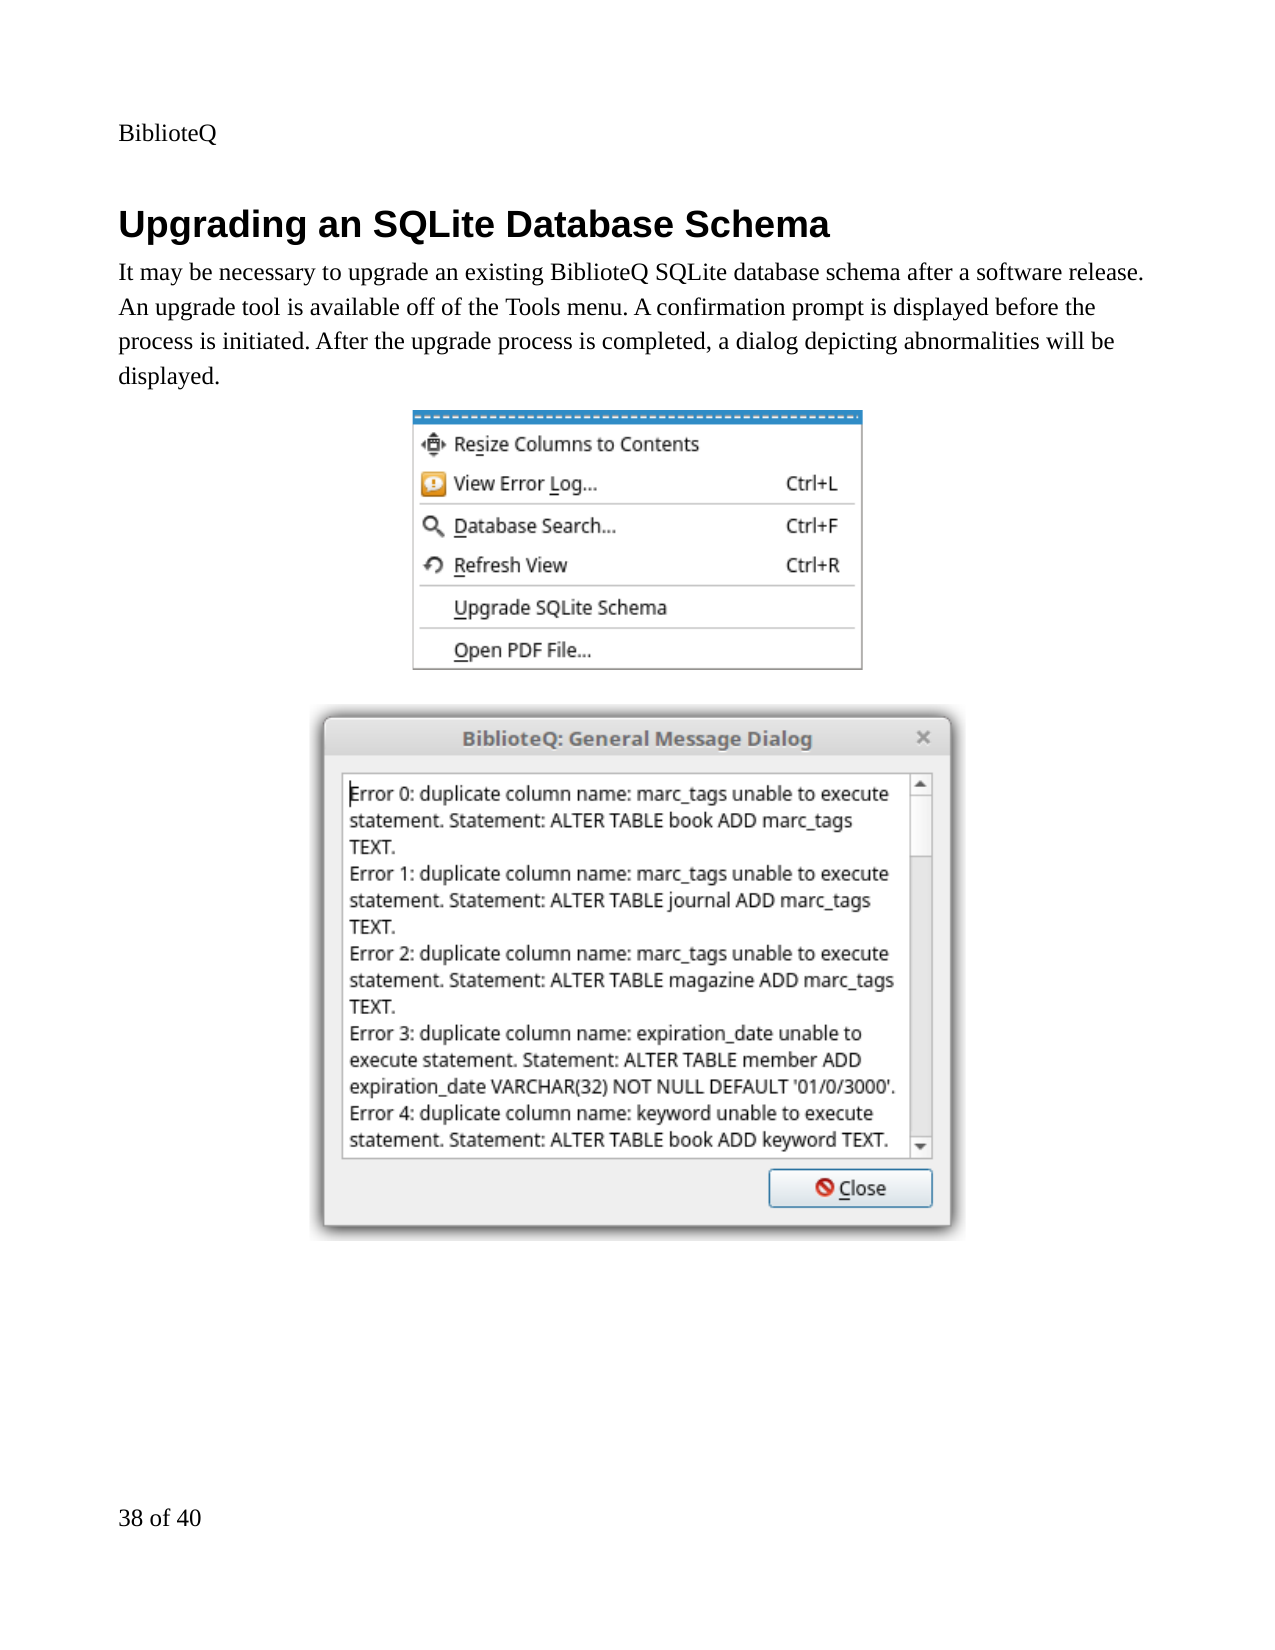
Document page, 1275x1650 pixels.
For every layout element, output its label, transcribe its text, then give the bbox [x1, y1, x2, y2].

subtitle Upgrading an SQLite Database Schema [118, 201, 1157, 245]
picture [309, 704, 966, 1241]
text It may be necessary to upgrade an existing BiblioteQ SQLite database schema after a software release. An upgrade tool is available off of the Tools menu. A confirmation prompt is displayed before the process is initiated. After the upgrade process is completed, a dialog depicting abnormalities will be displayed. [118, 257, 1157, 390]
picture [412, 410, 863, 670]
